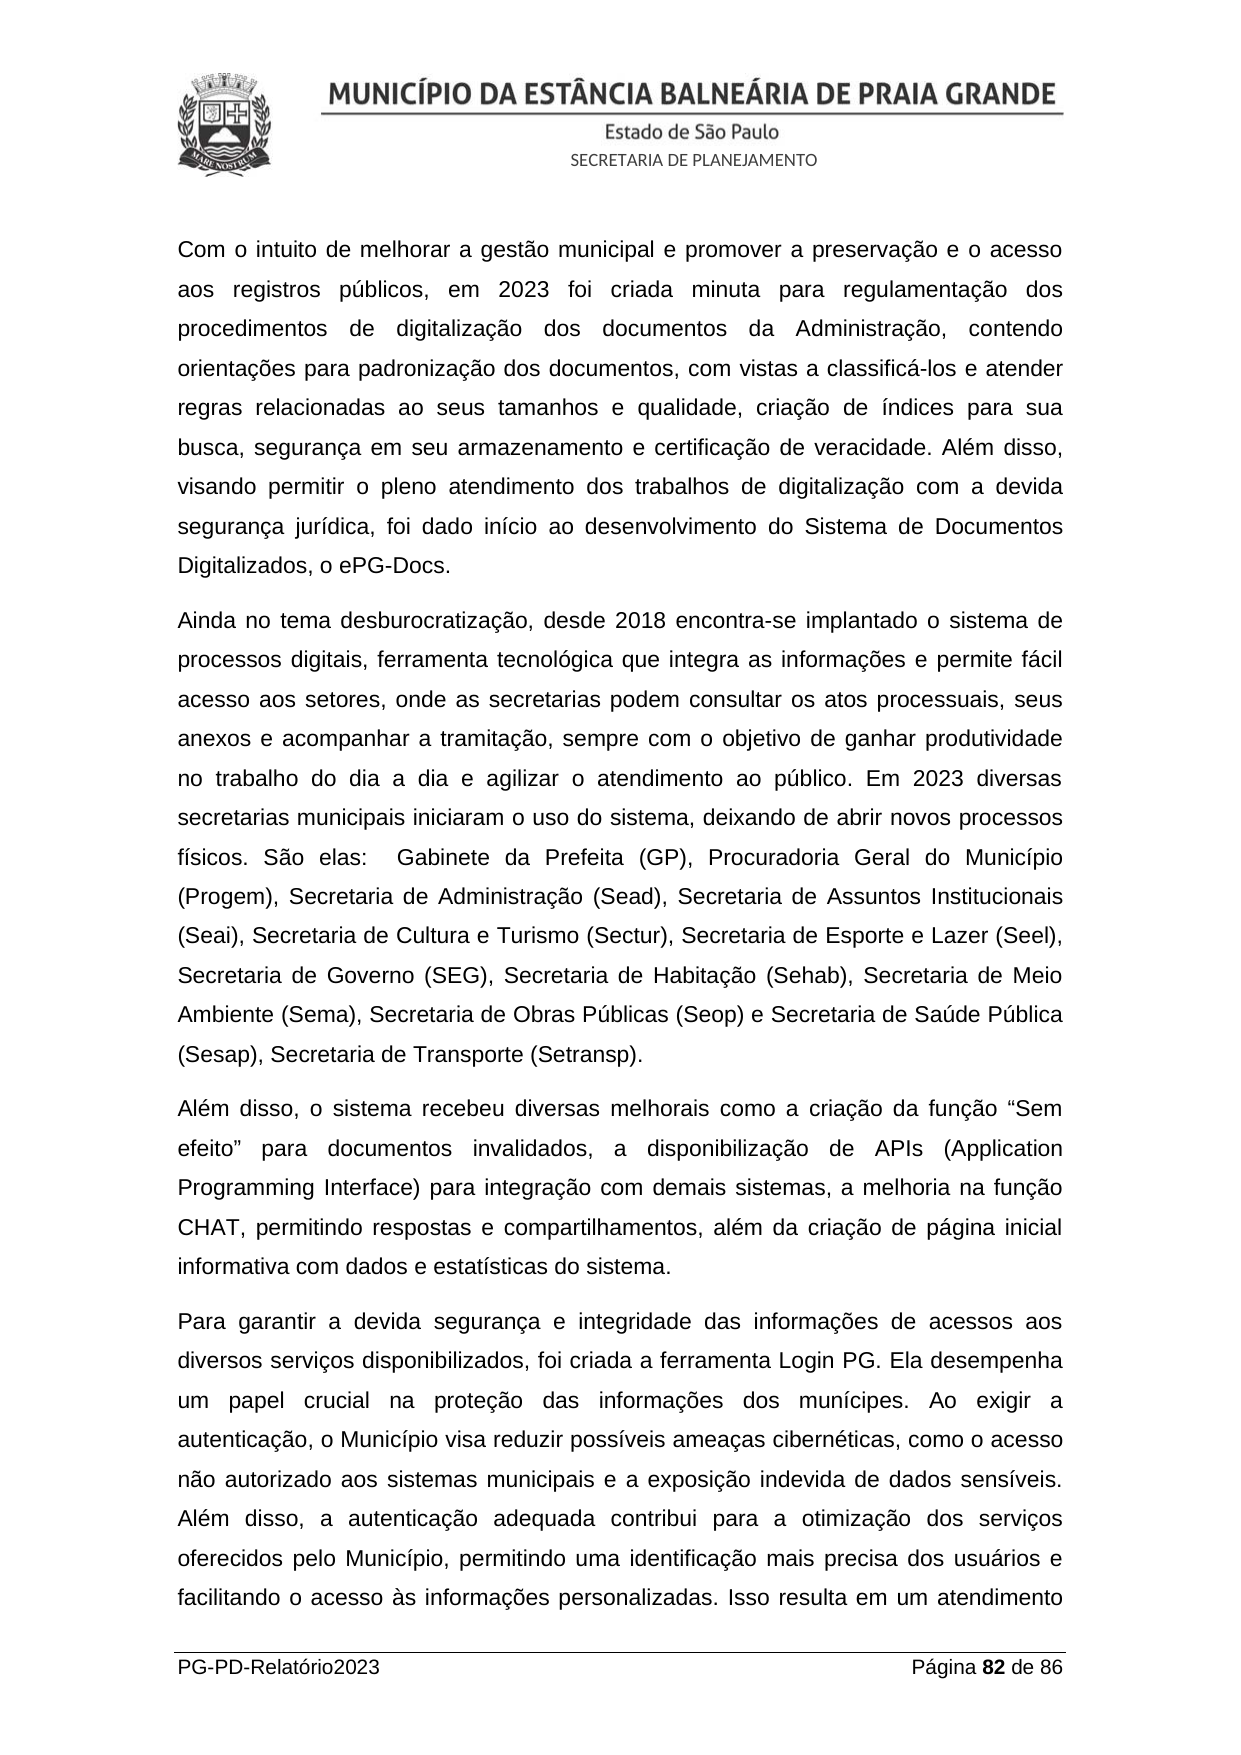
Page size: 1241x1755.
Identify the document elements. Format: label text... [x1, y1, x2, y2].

text Além disso, o sistema recebeu diversas melhorais como a criação da função “Sem efeito” para documentos invalidados, a disponibilização de APIs (Application Programming Interface) para integração com demais sistemas, a melhoria na função CHAT, permitindo respostas e compartilhamentos, além da criação de página inicial informativa com dados e estatísticas do sistema. [177, 1095, 1063, 1279]
text Ainda no tema desburocratização, desde 2018 encontra-se implantado o sistema de processos digitais, ferramenta tecnológica que integra as informações e permite fácil acesso aos setores, onde as secretarias podem consultar os atos processuais, seus anexos e acompanhar a tramitação, sempre com o objetivo de ganhar produtividade no trabalho do dia a dia e agilizar o atendimento ao público. Em 2023 diversas secretarias municipais iniciaram o uso do sistema, deixando de abrir novos processos físicos. São elas: Gabinete da Prefeita (GP), Procuradoria Geral do Município (Progem), Secretaria de Administração (Sead), Secretaria de Assuntos Institucionais (Seai), Secretaria de Cultura e Turismo (Sectur), Secretaria de Esporte e Lazer (Seel), Secretaria de Governo (SEG), Secretaria de Habitação (Sehab), Secretaria de Meio Ambiente (Sema), Secretaria de Obras Públicas (Seop) e Secretaria de Saúde Pública (Sesap), Secretaria de Transporte (Setransp). [177, 607, 1063, 1067]
text Para garantir a devida segurança e integridade das informações de acessos aos diversos serviços disponibilizados, foi criada a ferramenta Login PG. Ela desempenha um papel crucial na proteção das informações dos munícipes. Ao exigir a autenticação, o Município visa reduzir possíveis ameaças cibernéticas, como o acesso não autorizado aos sistemas municipais e a exposição indevida de dados sensíveis. Além disso, a autenticação adequada contribui para a otimização dos serviços oferecidos pelo Município, permitindo uma identificação mais precisa dos usuários e facilitando o acesso às informações personalizadas. Isso resulta em um atendimento [177, 1308, 1063, 1610]
text Com o intuito de melhorar a gestão municipal e promover a preservação e o acesso aos registros públicos, em 2023 foi criada minuta para regulamentação dos procedimentos de digitalização dos documentos da Administração, contendo orientações para padronização dos documentos, com vistas a classificá-los e atender regras relacionadas ao seus tamanhos e qualidade, criação de índices para sua busca, segurança em seu armazenamento e certificação de veracidade. Além disso, visando permitir o pleno atendimento dos trabalhos de digitalização com a devida segurança jurídica, foi dado início ao desenvolvimento do Sistema de Documentos Digitalizados, o ePG-Docs. [177, 236, 1063, 578]
